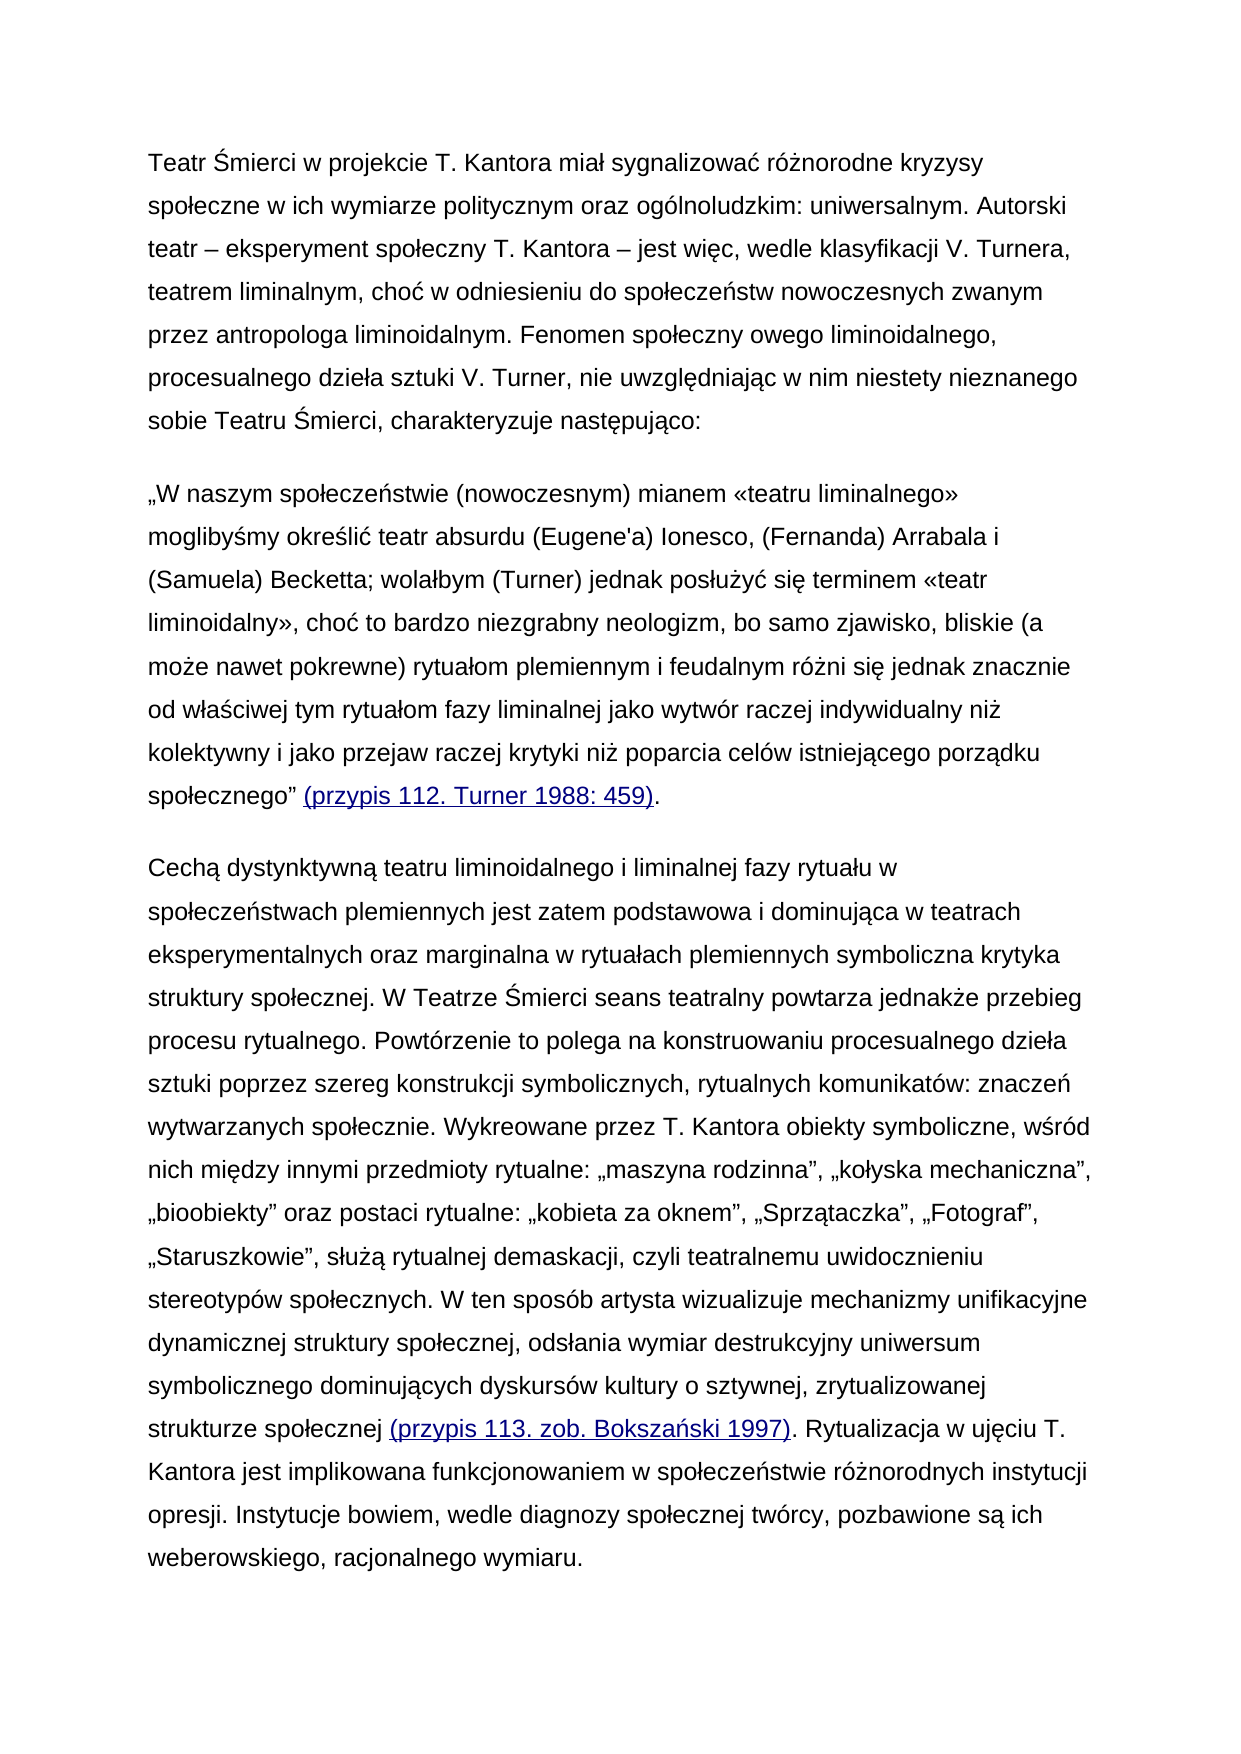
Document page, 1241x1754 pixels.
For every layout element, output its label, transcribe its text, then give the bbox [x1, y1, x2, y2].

text Teatr Śmierci w projekcie T. Kantora miał sygnalizować różnorodne kryzysy społeczne w ich wymiarze politycznym oraz ogólnoludzkim: uniwersalnym. Autorski teatr – eksperyment społeczny T. Kantora – jest więc, wedle klasyfikacji V. Turnera, teatrem liminalnym, choć w odniesieniu do społeczeństw nowoczesnych zwanym przez antropologa liminoidalnym. Fenomen społeczny owego liminoidalnego, procesualnego dzieła sztuki V. Turner, nie uwzględniając w nim niestety nieznanego sobie Teatru Śmierci, charakteryzuje następująco: [148, 148, 1093, 435]
text Cechą dystynktywną teatru liminoidalnego i liminalnej fazy rytuału w społeczeństwach plemiennych jest zatem podstawowa i dominująca w teatrach eksperymentalnych oraz marginalna w rytuałach plemiennych symboliczna krytyka struktury społecznej. W Teatrze Śmierci seans teatralny powtarza jednakże przebieg procesu rytualnego. Powtórzenie to polega na konstruowaniu procesualnego dzieła sztuki poprzez szereg konstrukcji symbolicznych, rytualnych komunikatów: znaczeń wytwarzanych społecznie. Wykreowane przez T. Kantora obiekty symboliczne, wśród nich między innymi przedmioty rytualne: „maszyna rodzinna”, „kołyska mechaniczna”, „bioobiekty” oraz postaci rytualne: „kobieta za oknem”, „Sprzątaczka”, „Fotograf”, „Staruszkowie”, służą rytualnej demaskacji, czyli teatralnemu uwidocznieniu stereotypów społecznych. W ten sposób artysta wizualizuje mechanizmy unifikacyjne dynamicznej struktury społecznej, odsłania wymiar destrukcyjny uniwersum symbolicznego dominujących dyskursów kultury o sztywnej, zrytualizowanej strukturze społecznej (przypis 113. zob. Bokszański 1997). Rytualizacja w ujęciu T. Kantora jest implikowana funkcjonowaniem w społeczeństwie różnorodnych instytucji opresji. Instytucje bowiem, wedle diagnozy społecznej twórcy, pozbawione są ich weberowskiego, racjonalnego wymiaru. [148, 853, 1093, 1572]
text „W naszym społeczeństwie (nowoczesnym) mianem «teatru liminalnego» moglibyśmy określić teatr absurdu (Eugene'a) Ionesco, (Fernanda) Arrabala i (Samuela) Becketta; wolałbym (Turner) jednak posłużyć się terminem «teatr liminoidalny», choć to bardzo niezgrabny neologizm, bo samo zjawisko, bliskie (a może nawet pokrewne) rytuałom plemiennym i feudalnym różni się jednak znacznie od właściwej tym rytuałom fazy liminalnej jako wytwór raczej indywidualny niż kolektywny i jako przejaw raczej krytyki niż poparcia celów istniejącego porządku społecznego” (przypis 112. Turner 1988: 459). [148, 479, 1093, 809]
